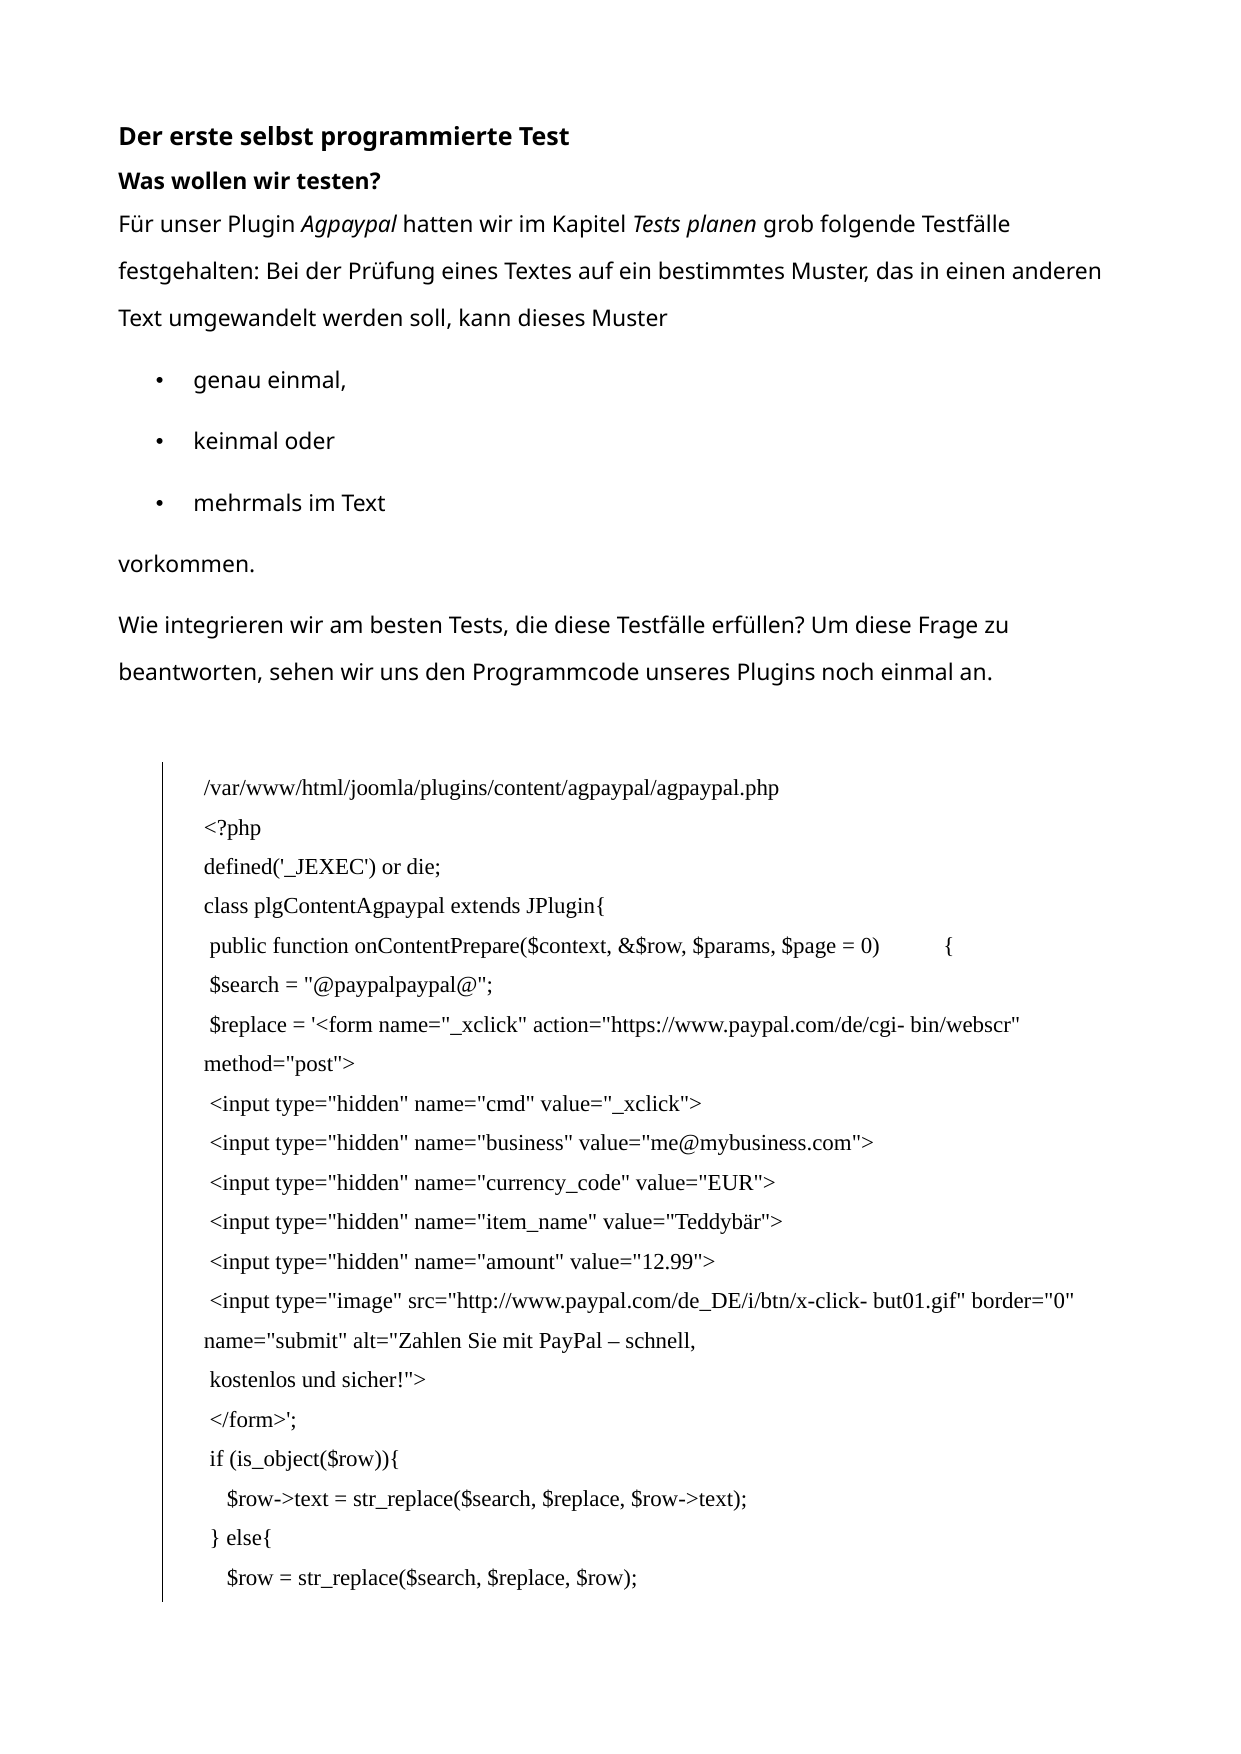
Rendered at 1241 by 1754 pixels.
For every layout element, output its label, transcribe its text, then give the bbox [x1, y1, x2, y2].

list /var/www/html/joomla/plugins/content/agpaypal/agpaypal.php <?php defined('_JEXEC') or die; class plgContentAgpaypal extends JPlugin{ public function onContentPrepare($context, &$row, $params, $page = 0) { $search = "@paypalpaypal@"; $replace = '<form name="_xclick" action="https://www.paypal.com/de/cgi- bin/webscr" method="post"> <input type="hidden" name="cmd" value="_xclick"> <input type="hidden" name="business" value="me@mybusiness.com"> <input type="hidden" name="currency_code" value="EUR"> <input type="hidden" name="item_name" value="Teddybär"> <input type="hidden" name="amount" value="12.99"> <input type="image" src="http://www.paypal.com/de_DE/i/btn/x-click- but01.gif" border="0" name="submit" alt="Zahlen Sie mit PayPal – schnell, kostenlos und sicher!"> </form>'; if (is_object($row)){ $row->text = str_replace($search, $replace, $row->text); } else{ $row = str_replace($search, $replace, $row); [163, 762, 1122, 1602]
text vorkommen. [118, 548, 1122, 579]
text Für unser Plugin Agpaypal hatten wir im Kapitel Tests planen grob folgende Testfälle festgehalten: Bei der Prüfung eines Textes auf ein bestimmtes Muster, das in einen anderen Text umgewandelt werden soll, kann dieses Muster [118, 208, 1122, 333]
list genau einmal, [156, 364, 1122, 395]
list keinmal oder [156, 425, 1122, 456]
subtitle Was wollen wir testen? [118, 165, 1122, 196]
subtitle Der erste selbst programmierte Test [118, 118, 1122, 152]
list mehrmals im Text [156, 487, 1122, 518]
text Wie integrieren wir am besten Tests, die diese Testfälle erfüllen? Um diese Frage zu beantworten, sehen wir uns den Programmcode unseres Plugins noch einmal an. [118, 609, 1122, 688]
